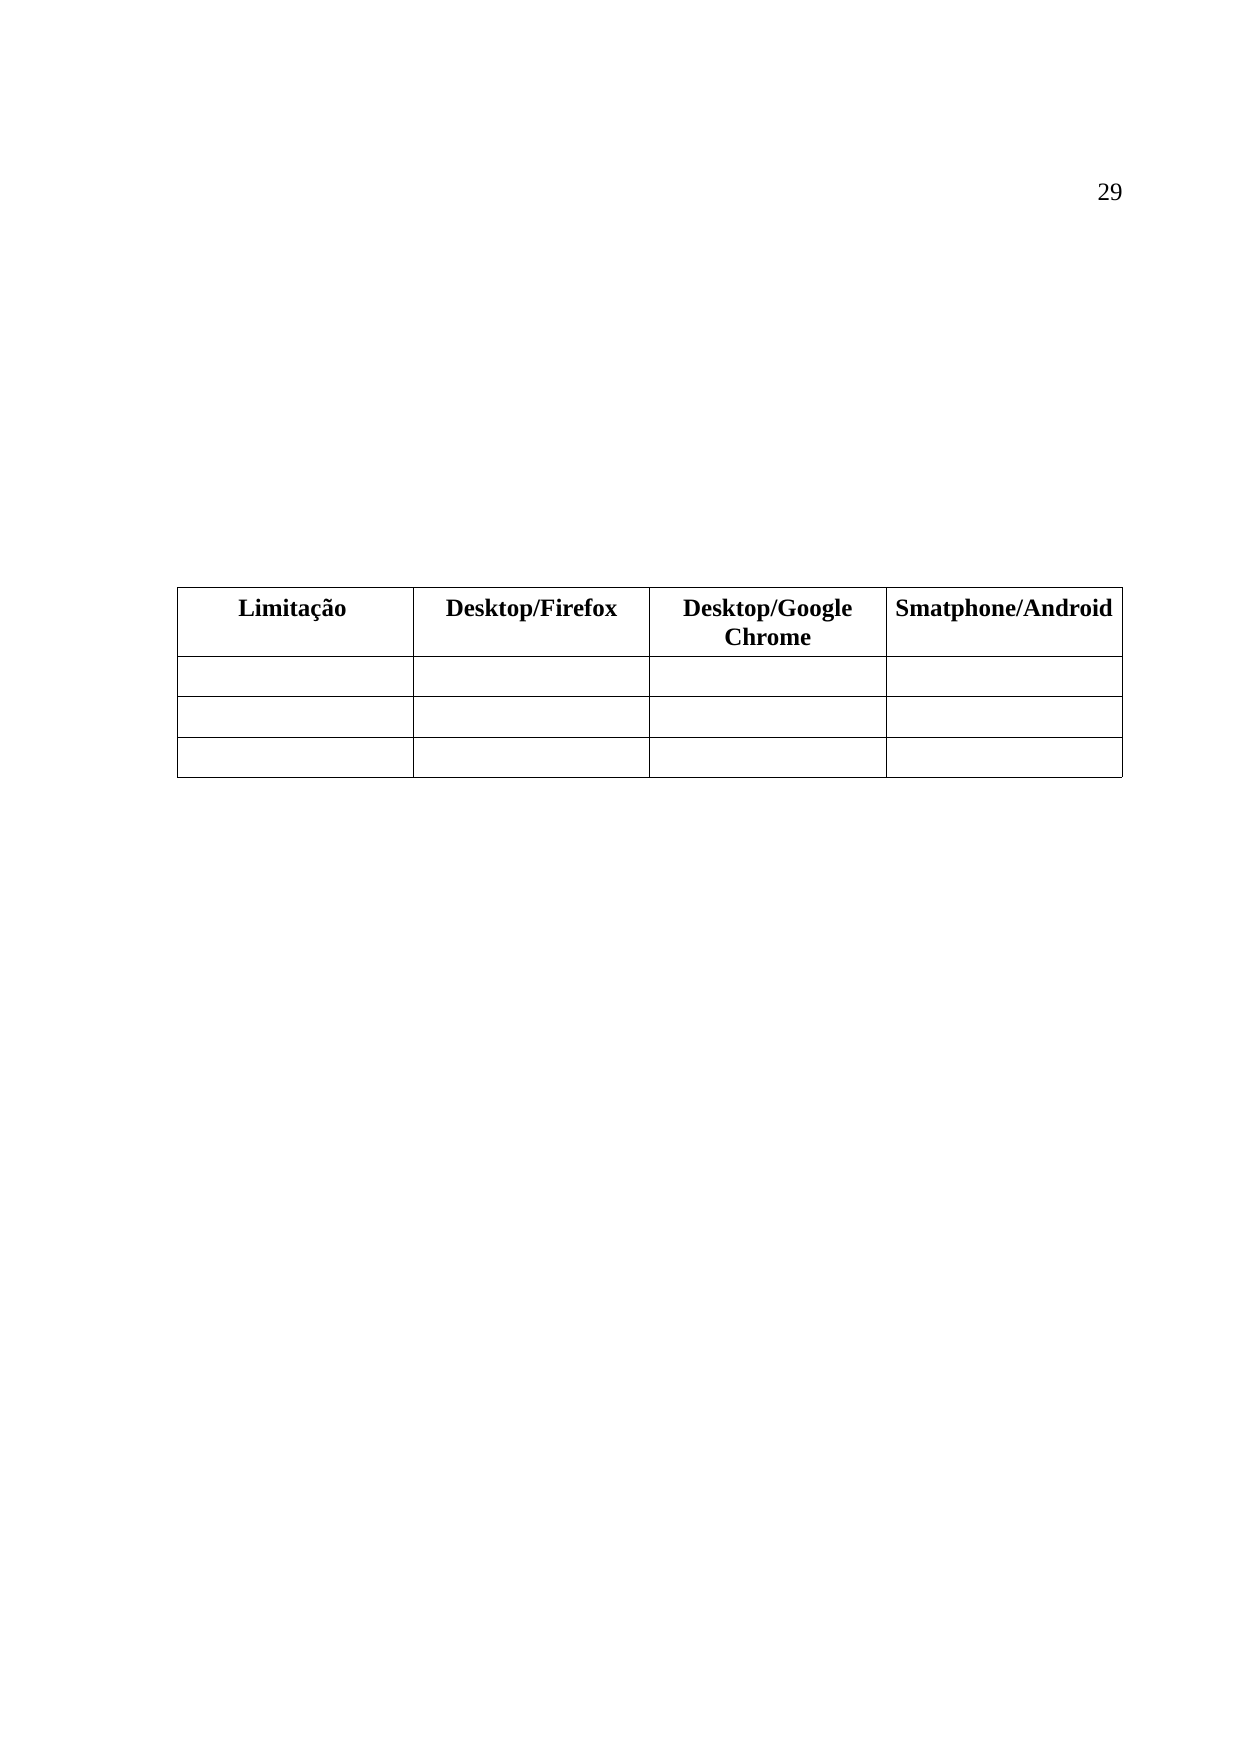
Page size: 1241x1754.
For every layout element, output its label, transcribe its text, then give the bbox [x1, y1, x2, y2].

table_header Limitação [178, 588, 413, 656]
table_header Desktop/Google Chrome [650, 588, 886, 656]
table_cell [650, 697, 886, 737]
table_cell [414, 697, 649, 737]
table_cell [178, 657, 413, 696]
table_cell [650, 738, 886, 777]
table_cell [414, 657, 649, 696]
table_header Desktop/Firefox [414, 588, 649, 656]
table_cell [650, 657, 886, 696]
table_header Smatphone/Android [887, 588, 1122, 656]
table_cell [178, 738, 413, 777]
table_cell [887, 697, 1122, 737]
table_cell [887, 738, 1122, 777]
table_cell [414, 738, 649, 777]
table_cell [178, 697, 413, 737]
table_cell [887, 657, 1122, 696]
